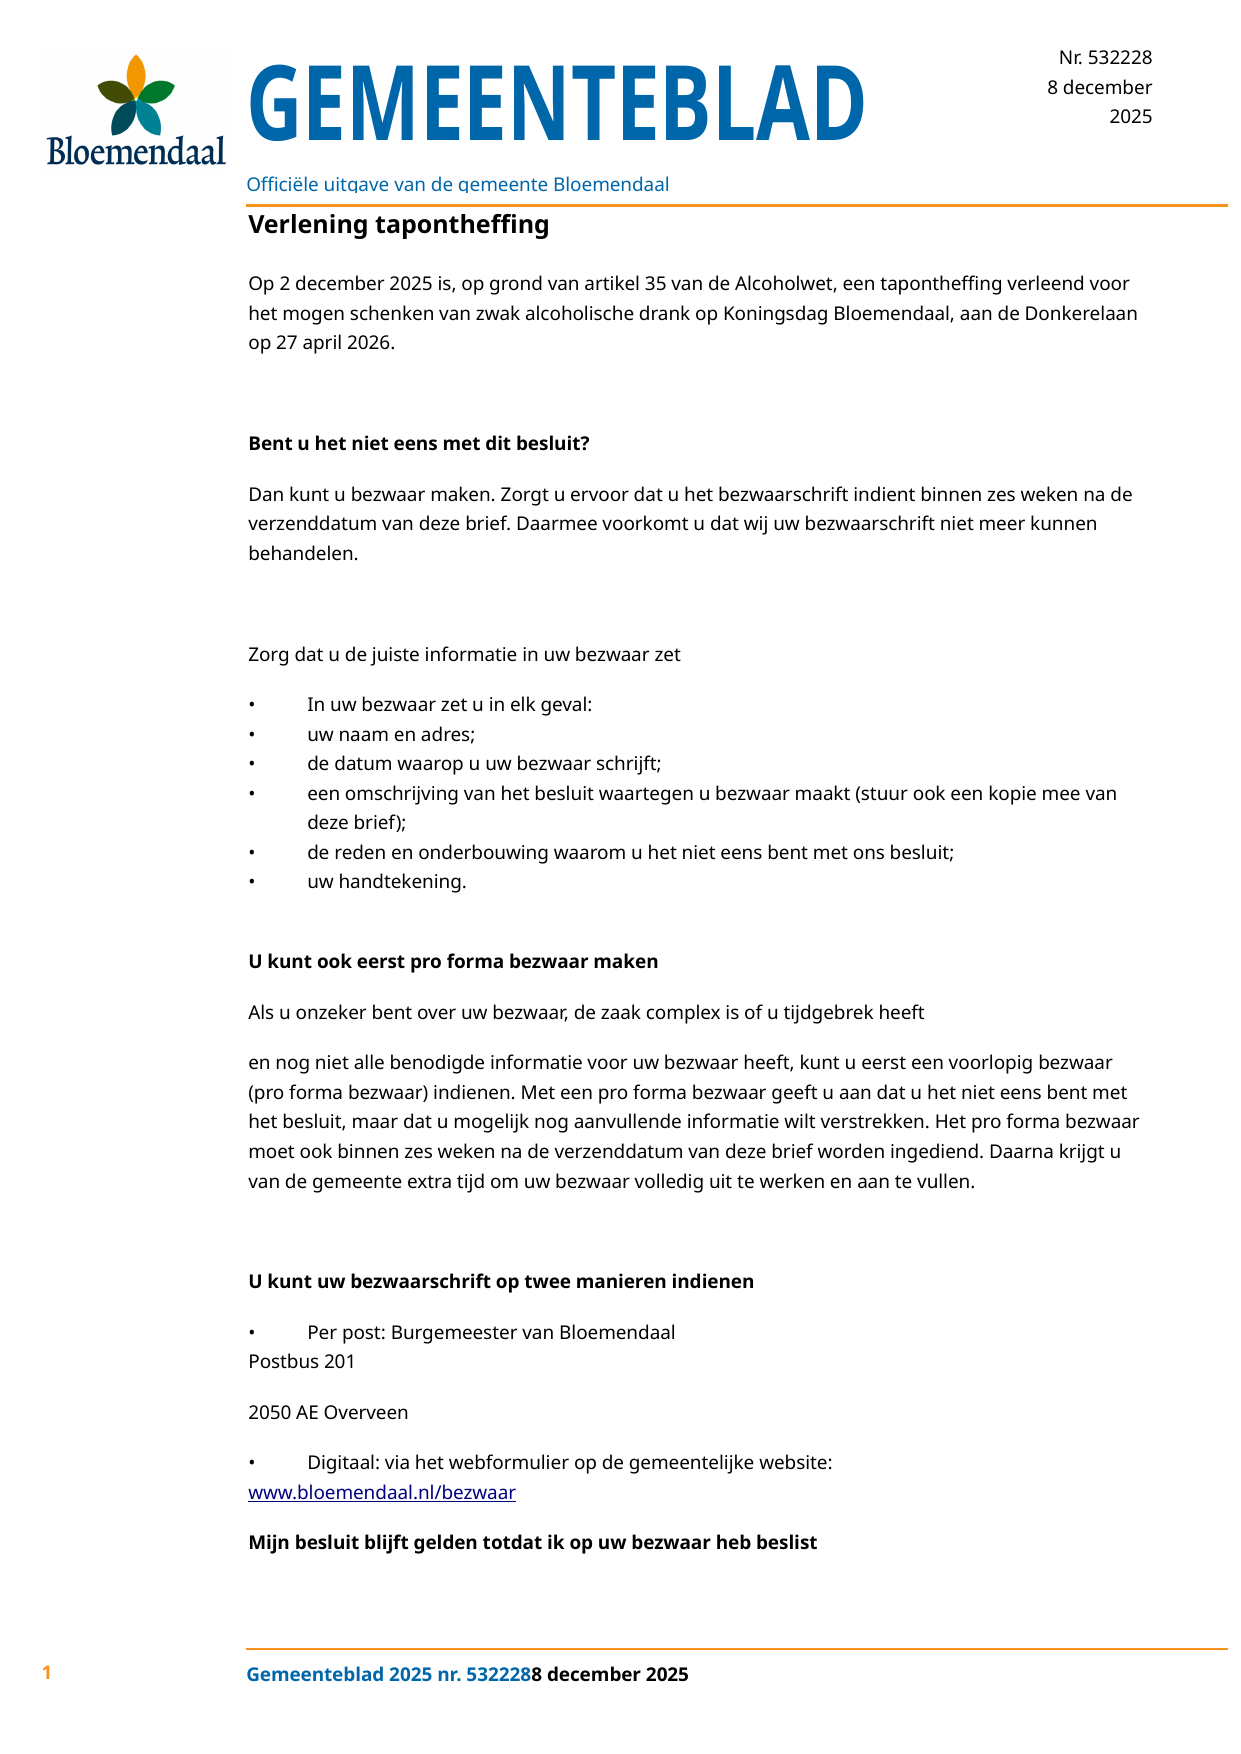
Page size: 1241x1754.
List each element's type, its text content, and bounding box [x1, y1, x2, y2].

text Op 2 december 2025 is, op grond van artikel 35 van de Alcoholwet, een tapontheffing verleend voor het mogen schenken van zwak alcoholische drank op Koningsdag Bloemendaal, aan de Donkerelaan op 27 april 2026. [248, 270, 1152, 355]
list een omschrijving van het besluit waartegen u bezwaar maakt (stuur ook een kopie mee van deze brief); [248, 780, 1152, 835]
text Bent u het niet eens met dit besluit? [248, 430, 1152, 456]
list Per post: Burgemeester van Bloemendaal [248, 1319, 1152, 1345]
text en nog niet alle benodigde informatie voor uw bezwaar heeft, kunt u eerst een voorlopig bezwaar (pro forma bezwaar) indienen. Met een pro forma bezwaar geeft u aan dat u het niet eens bent met het besluit, maar dat u mogelijk nog aanvullende informatie wilt verstrekken. Het pro forma bezwaar moet ook binnen zes weken na de verzenddatum van deze brief worden ingediend. Daarna krijgt u van de gemeente extra tijd om uw bezwaar volledig uit te werken en aan te vullen. [248, 1049, 1152, 1193]
list Digitaal: via het webformulier op de gemeentelijke website: [248, 1449, 1152, 1475]
list In uw bezwaar zet u in elk geval: [248, 691, 1152, 717]
text 2050 AE Overveen [248, 1399, 1152, 1425]
list uw handtekening. [248, 869, 1152, 894]
text Postbus 201 [248, 1349, 1152, 1374]
list de reden en onderbouwing waarom u het niet eens bent met ons besluit; [248, 839, 1152, 865]
list de datum waarop u uw bezwaar schrijft; [248, 750, 1152, 776]
text Mijn besluit blijft gelden totdat ik op uw bezwaar heb beslist [248, 1529, 1152, 1555]
picture [41, 47, 231, 172]
text Als u onzeker bent over uw bezwaar, de zaak complex is of u tijdgebrek heeft [248, 999, 1152, 1025]
list uw naam en adres; [248, 721, 1152, 746]
text U kunt ook eerst pro forma bezwaar maken [248, 949, 1152, 974]
text Verlening tapontheffing [248, 207, 1152, 241]
text Dan kunt u bezwaar maken. Zorgt u ervoor dat u het bezwaarschrift indient binnen zes weken na de verzenddatum van deze brief. Daarmee voorkomt u dat wij uw bezwaarschrift niet meer kunnen behandelen. [248, 481, 1152, 566]
text www.bloemendaal.nl/bezwaar [248, 1479, 1152, 1505]
text U kunt uw bezwaarschrift op twee manieren indienen [248, 1269, 1152, 1294]
text Zorg dat u de juiste informatie in uw bezwaar zet [248, 641, 1152, 666]
